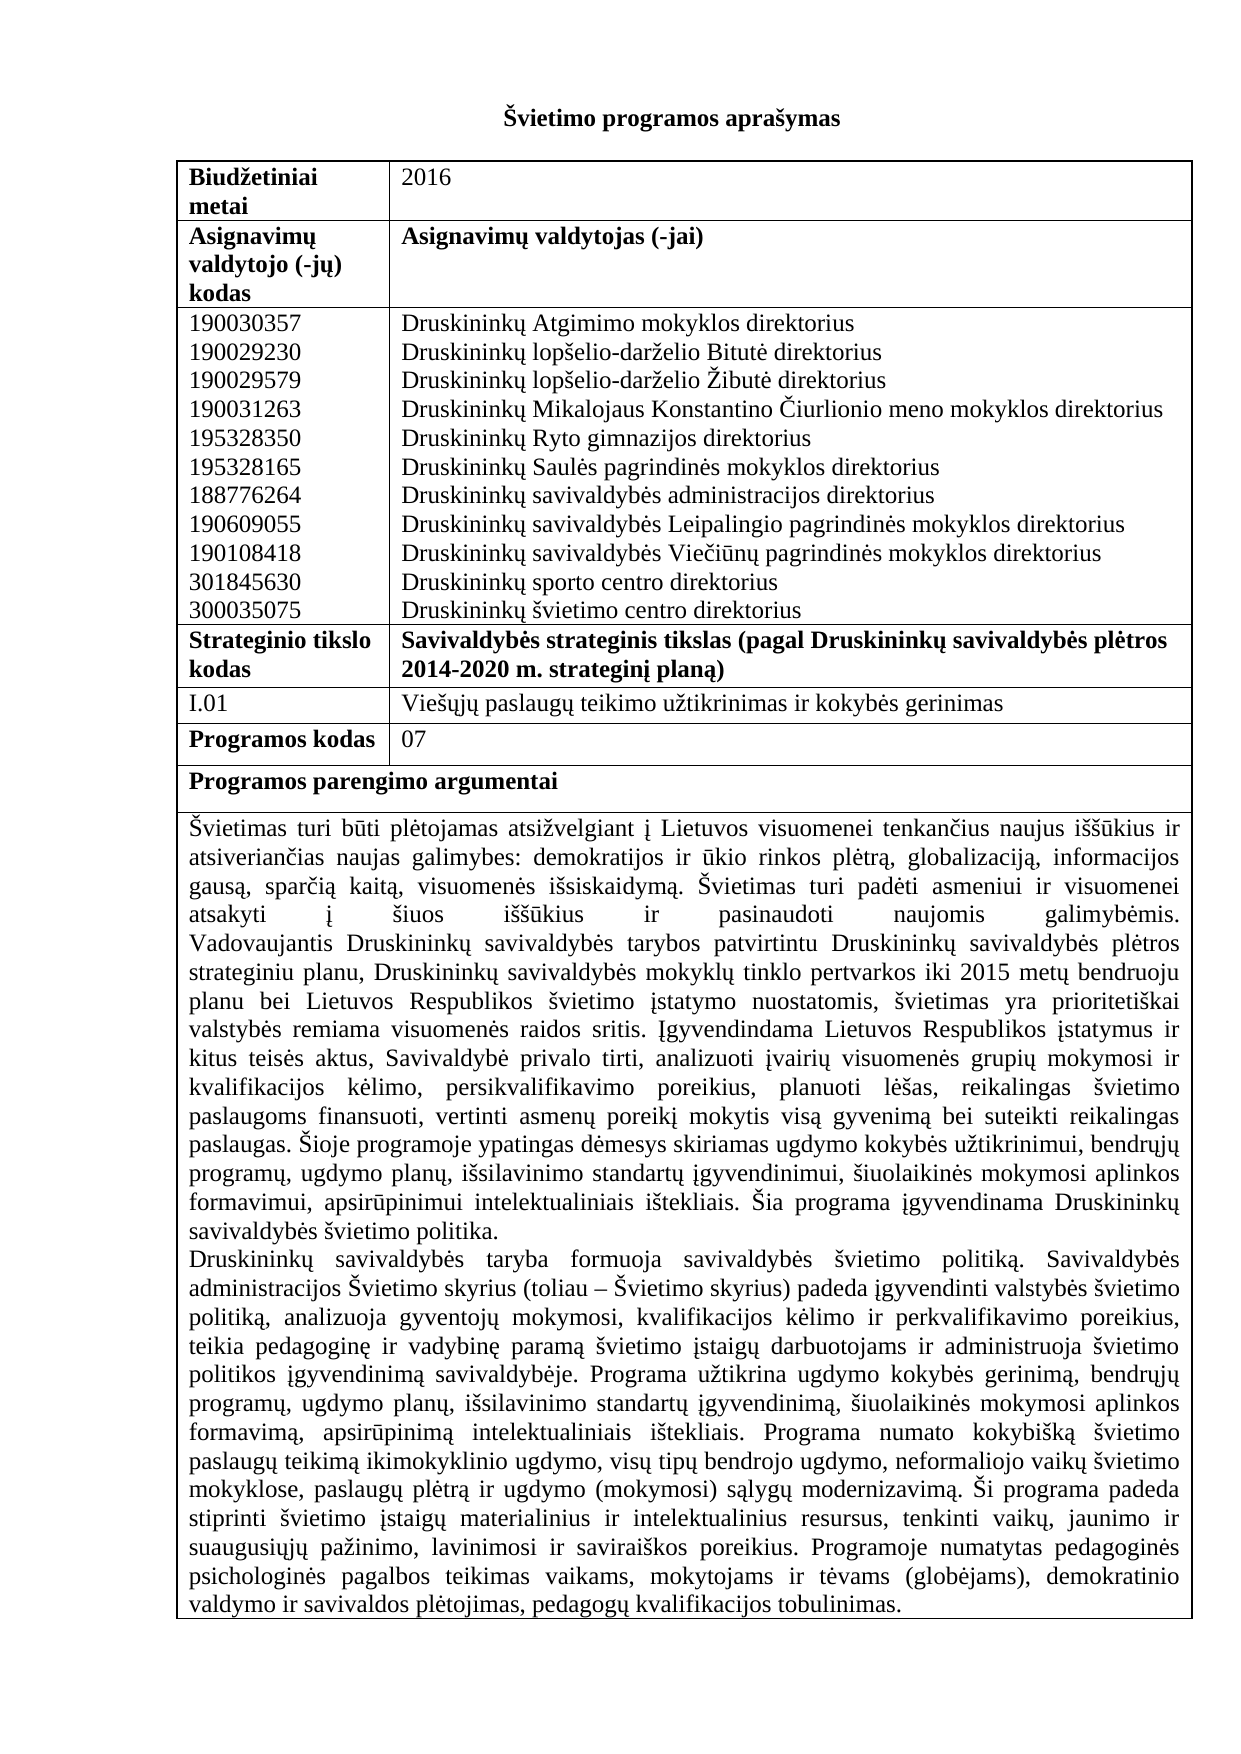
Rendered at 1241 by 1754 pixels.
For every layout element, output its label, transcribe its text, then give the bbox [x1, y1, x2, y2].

table_cell Švietimas turi būti plėtojamas atsižvelgiant į Lietuvos visuomenei tenkančius naujus iššūkius ir atsiveriančias naujas galimybes: demokratijos ir ūkio rinkos plėtrą, globalizaciją, informacijos gausą, sparčią kaitą, visuomenės išsiskaidymą. Švietimas turi padėti asmeniui ir visuomenei atsakyti į šiuos iššūkius ir pasinaudoti naujomis galimybėmis. Vadovaujantis Druskininkų savivaldybės tarybos patvirtintu Druskininkų savivaldybės plėtros strateginiu planu, Druskininkų savivaldybės mokyklų tinklo pertvarkos iki 2015 metų bendruoju planu bei Lietuvos Respublikos švietimo įstatymo nuostatomis, švietimas yra prioritetiškai valstybės remiama visuomenės raidos sritis. Įgyvendindama Lietuvos Respublikos įstatymus ir kitus teisės aktus, Savivaldybė privalo tirti, analizuoti įvairių visuomenės grupių mokymosi ir kvalifikacijos kėlimo, persikvalifikavimo poreikius, planuoti lėšas, reikalingas švietimo paslaugoms finansuoti, vertinti asmenų poreikį mokytis visą gyvenimą bei suteikti reikalingas paslaugas. Šioje programoje ypatingas dėmesys skiriamas ugdymo kokybės užtikrinimui, bendrųjų programų, ugdymo planų, išsilavinimo standartų įgyvendinimui, šiuolaikinės mokymosi aplinkos formavimui, apsirūpinimui intelektualiniais ištekliais. Šia programa įgyvendinama Druskininkų savivaldybės švietimo politika. Druskininkų savivaldybės taryba formuoja savivaldybės švietimo politiką. Savivaldybės administracijos Švietimo skyrius (toliau – Švietimo skyrius) padeda įgyvendinti valstybės švietimo politiką, analizuoja gyventojų mokymosi, kvalifikacijos kėlimo ir perkvalifikavimo poreikius, teikia pedagoginę ir vadybinę paramą švietimo įstaigų darbuotojams ir administruoja švietimo politikos įgyvendinimą savivaldybėje. Programa užtikrina ugdymo kokybės gerinimą, bendrųjų programų, ugdymo planų, išsilavinimo standartų įgyvendinimą, šiuolaikinės mokymosi aplinkos formavimą, apsirūpinimą intelektualiniais ištekliais. Programa numato kokybišką švietimo paslaugų teikimą ikimokyklinio ugdymo, visų tipų bendrojo ugdymo, neformaliojo vaikų švietimo mokyklose, paslaugų plėtrą ir ugdymo (mokymosi) sąlygų modernizavimą. Ši programa padeda stiprinti švietimo įstaigų materialinius ir intelektualinius resursus, tenkinti vaikų, jaunimo ir suaugusiųjų pažinimo, lavinimosi ir saviraiškos poreikius. Programoje numatytas pedagoginės psichologinės pagalbos teikimas vaikams, mokytojams ir tėvams (globėjams), demokratinio valdymo ir savivaldos plėtojimas, pedagogų kvalifikacijos tobulinimas. [178, 813, 1191, 1618]
table_cell Programos parengimo argumentai [178, 766, 1191, 812]
table_cell Viešųjų paslaugų teikimo užtikrinimas ir kokybės gerinimas [390, 688, 1191, 723]
text Švietimo programos aprašymas [177, 103, 1166, 131]
table_header Biudžetiniai metai [178, 162, 389, 220]
table_cell Asignavimų valdytojo (-jų) kodas [178, 221, 389, 307]
table_cell Asignavimų valdytojas (-jai) [390, 221, 1191, 307]
table_cell Savivaldybės strateginis tikslas (pagal Druskininkų savivaldybės plėtros 2014-2020 m. strateginį planą) [390, 625, 1191, 687]
table_header 2016 [390, 162, 1191, 220]
table_cell I.01 [178, 688, 389, 723]
table_cell 190030357 190029230 190029579 190031263 195328350 195328165 188776264 190609055 190108418 301845630 300035075 [178, 308, 389, 624]
table_cell Programos kodas [178, 724, 389, 765]
table_cell Druskininkų Atgimimo mokyklos direktorius Druskininkų lopšelio-darželio Bitutė direktorius Druskininkų lopšelio-darželio Žibutė direktorius Druskininkų Mikalojaus Konstantino Čiurlionio meno mokyklos direktorius Druskininkų Ryto gimnazijos direktorius Druskininkų Saulės pagrindinės mokyklos direktorius Druskininkų savivaldybės administracijos direktorius Druskininkų savivaldybės Leipalingio pagrindinės mokyklos direktorius Druskininkų savivaldybės Viečiūnų pagrindinės mokyklos direktorius Druskininkų sporto centro direktorius Druskininkų švietimo centro direktorius [390, 308, 1191, 624]
table_cell 07 [390, 724, 1191, 765]
table_cell Strateginio tikslo kodas [178, 625, 389, 687]
